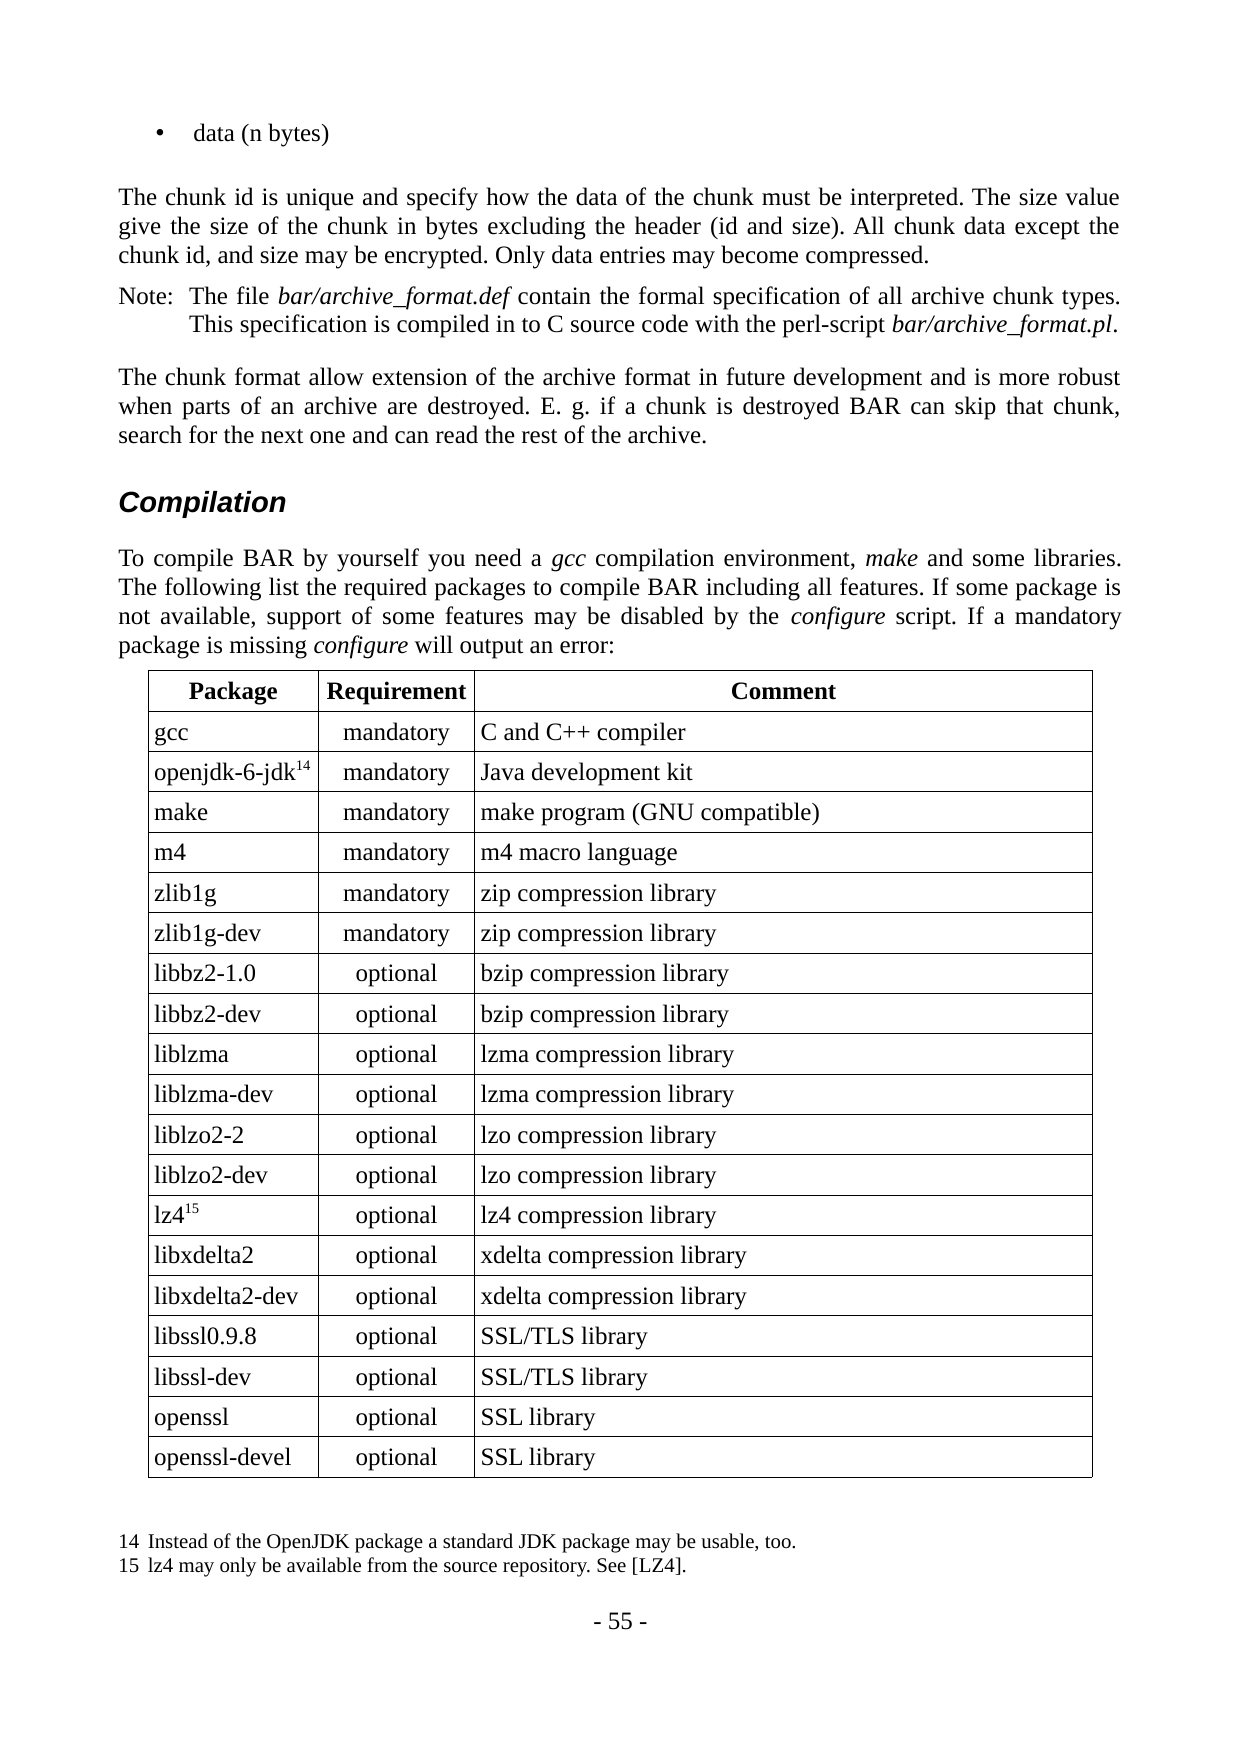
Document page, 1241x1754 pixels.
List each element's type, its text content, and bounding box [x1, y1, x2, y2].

table_header Requirement [319, 671, 474, 711]
table_cell libxdelta2 [149, 1236, 318, 1275]
table_cell mandatory [319, 792, 474, 832]
table_cell openssl [149, 1397, 318, 1436]
table_cell liblzo2-dev [149, 1155, 318, 1194]
table_header Package [149, 671, 318, 711]
text To compile BAR by yourself you need a gcc compilation environment, make and some libraries. The following list the required packages to compile BAR including all features. If some package is not available, support of some features may be disabled by the configure script. If a mandatory package is missing configure will output an error: [118, 543, 1122, 658]
table_cell optional [319, 1397, 474, 1436]
table_cell lz4 [149, 1196, 318, 1235]
table_cell lzma compression library [475, 1034, 1092, 1073]
table_cell zlib1g-dev [149, 913, 318, 953]
table_cell libssl-dev [149, 1357, 318, 1396]
table_cell optional [319, 1034, 474, 1073]
table_cell lzma compression library [475, 1075, 1092, 1114]
table_cell liblzma-dev [149, 1075, 318, 1114]
table_cell m4 [149, 833, 318, 872]
table_cell zlib1g [149, 873, 318, 912]
table_cell optional [319, 1316, 474, 1356]
table_cell SSL library [475, 1437, 1092, 1477]
table_cell optional [319, 1155, 474, 1194]
table_cell libxdelta2-dev [149, 1276, 318, 1315]
table_cell zip compression library [475, 913, 1092, 953]
table_cell optional [319, 1276, 474, 1315]
table_cell mandatory [319, 873, 474, 912]
text The chunk format allow extension of the archive format in future development and is more robust when parts of an archive are destroyed. E. g. if a chunk is destroyed BAR can skip that chunk, search for the next one and can read the rest of the archive. [118, 362, 1122, 448]
table_cell liblzo2-2 [149, 1115, 318, 1154]
table_cell optional [319, 1437, 474, 1477]
table_cell mandatory [319, 752, 474, 791]
table_cell openjdk-6-jdk [149, 752, 318, 791]
table_cell libssl0.9.8 [149, 1316, 318, 1356]
table_cell openssl-devel [149, 1437, 318, 1477]
text The chunk id is unique and specify how the data of the chunk must be interpreted. The size value give the size of the chunk in bytes excluding the header (id and size). All chunk data except the chunk id, and size may be encrypted. Only data entries may become compressed. [118, 182, 1122, 269]
table_cell lzo compression library [475, 1115, 1092, 1154]
table_cell SSL/TLS library [475, 1316, 1092, 1356]
table_cell lzo compression library [475, 1155, 1092, 1194]
table_cell bzip compression library [475, 994, 1092, 1033]
table_cell optional [319, 1196, 474, 1235]
table_cell gcc [149, 712, 318, 751]
subtitle Compilation [118, 485, 1122, 519]
table_cell xdelta compression library [475, 1236, 1092, 1275]
table_cell C and C++ compiler [475, 712, 1092, 751]
table_cell optional [319, 994, 474, 1033]
table_cell make [149, 792, 318, 832]
table_cell libbz2-1.0 [149, 954, 318, 993]
table_cell m4 macro language [475, 833, 1092, 872]
table_cell optional [319, 954, 474, 993]
table_cell mandatory [319, 913, 474, 953]
table_cell xdelta compression library [475, 1276, 1092, 1315]
table_cell bzip compression library [475, 954, 1092, 993]
table_cell libbz2-dev [149, 994, 318, 1033]
table_cell SSL/TLS library [475, 1357, 1092, 1396]
text Note: The file bar/archive_format.def contain the formal specification of all archive chunk types. This specification is compiled in to C source code with the perl-script bar/archive_format.pl. [118, 281, 1122, 338]
table_cell optional [319, 1357, 474, 1396]
table_cell SSL library [475, 1397, 1092, 1436]
table_cell liblzma [149, 1034, 318, 1073]
table_cell optional [319, 1115, 474, 1154]
table_cell mandatory [319, 712, 474, 751]
table_header Comment [475, 671, 1092, 711]
table_cell Java development kit [475, 752, 1092, 791]
table_cell lz4 compression library [475, 1196, 1092, 1235]
table_cell zip compression library [475, 873, 1092, 912]
table_cell make program (GNU compatible) [475, 792, 1092, 832]
table_cell mandatory [319, 833, 474, 872]
table_cell optional [319, 1075, 474, 1114]
table_cell optional [319, 1236, 474, 1275]
list data (n bytes) [156, 118, 1122, 147]
